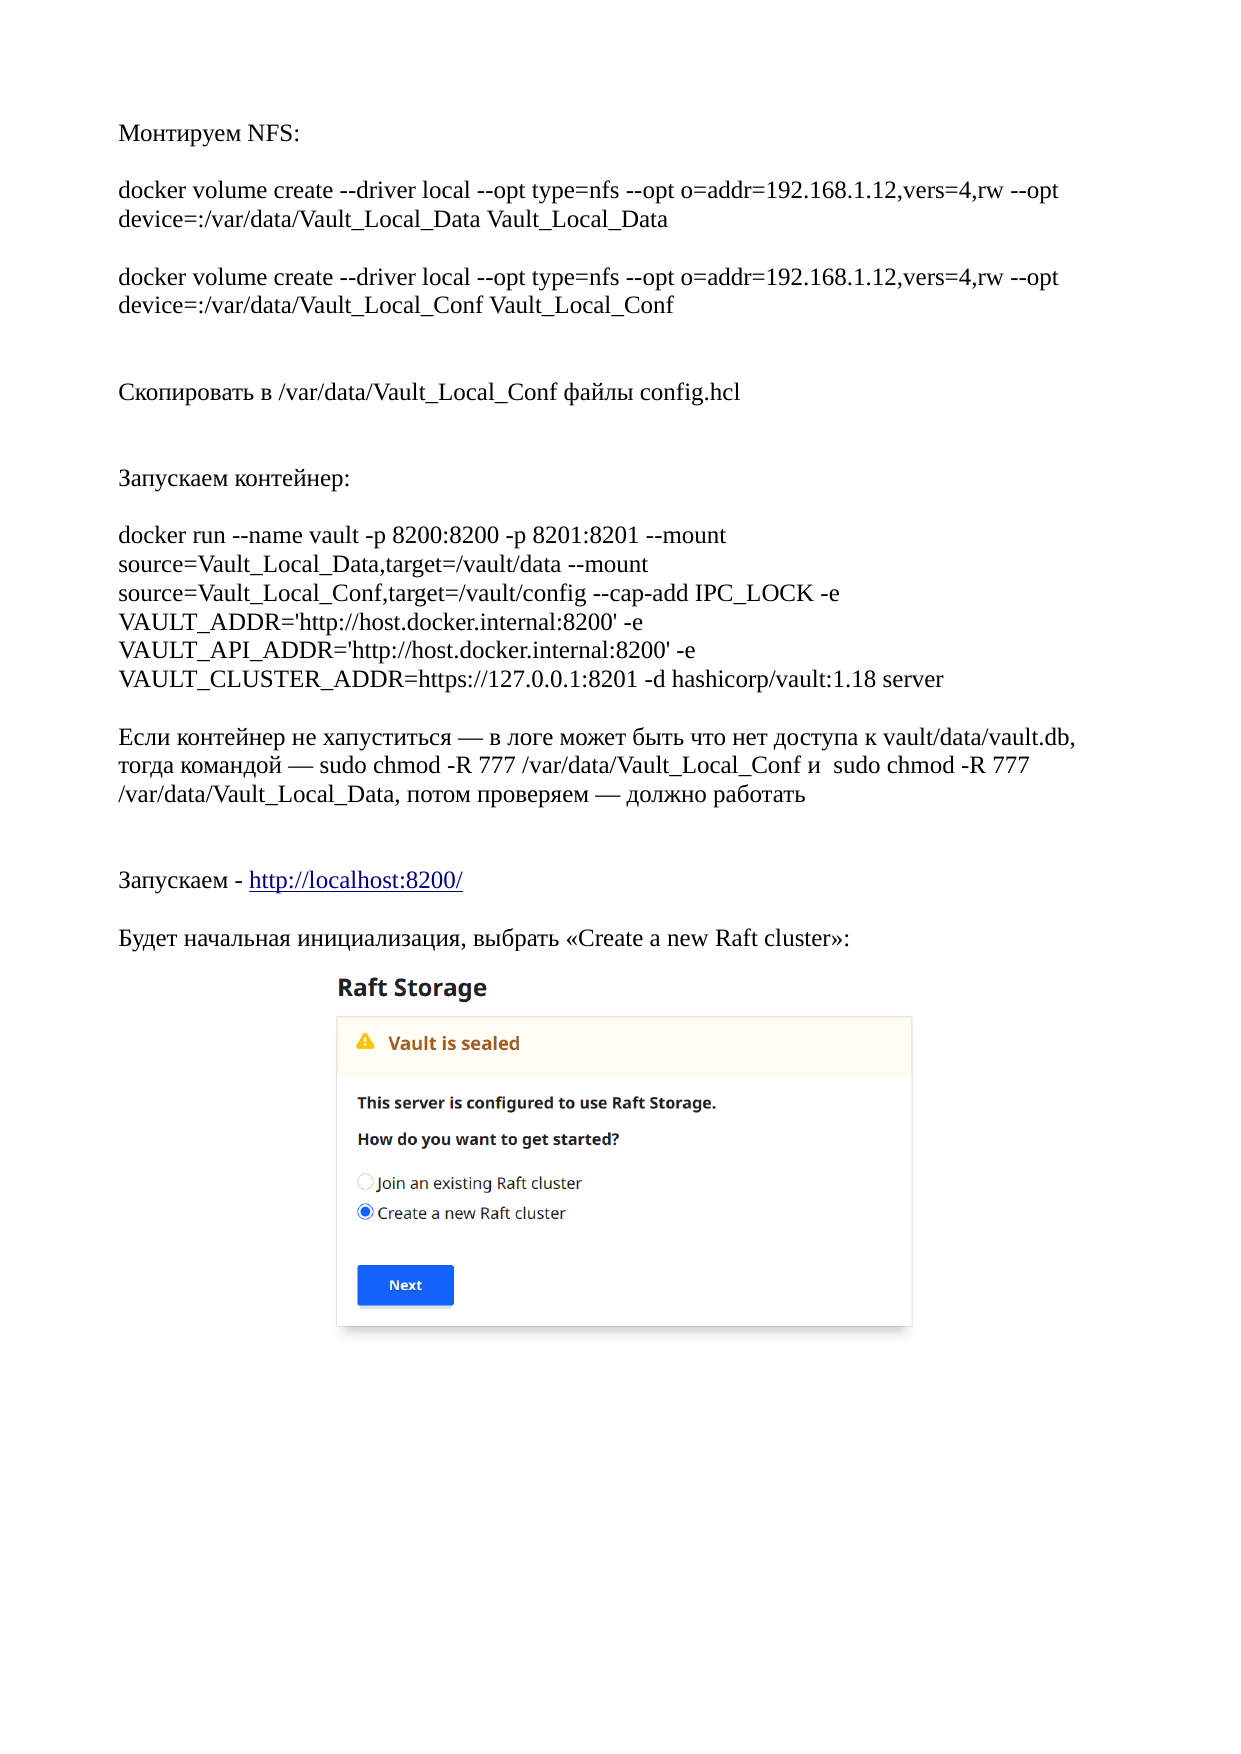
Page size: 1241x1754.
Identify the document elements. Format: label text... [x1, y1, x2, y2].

picture [290, 951, 951, 1366]
text Монтируем NFS: [118, 118, 1122, 147]
text Будет начальная инициализация, выбрать «Create a new Raft cluster»: [118, 923, 1122, 952]
text Запускаем контейнер: [118, 463, 1122, 492]
text Скопировать в /var/data/Vault_Local_Conf файлы config.hcl [118, 377, 1122, 406]
text docker volume create --driver local --opt type=nfs --opt o=addr=192.168.1.12,vers=4,rw --opt device=:/var/data/Vault_Local_Conf Vault_Local_Conf [118, 262, 1122, 319]
text Запускаем - http://localhost:8200/ [118, 866, 1122, 894]
text docker run --name vault -p 8200:8200 -p 8201:8201 --mount source=Vault_Local_Data,target=/vault/data --mount source=Vault_Local_Conf,target=/vault/config --cap-add IPC_LOCK -e VAULT_ADDR='http://host.docker.internal:8200' -e VAULT_API_ADDR='http://host.docker.internal:8200' -e VAULT_CLUSTER_ADDR=https://127.0.0.1:8201 -d hashicorp/vault:1.18 server [118, 521, 1122, 693]
text docker volume create --driver local --opt type=nfs --opt o=addr=192.168.1.12,vers=4,rw --opt device=:/var/data/Vault_Local_Data Vault_Local_Data [118, 176, 1122, 233]
text Если контейнер не хапуститься — в логе может быть что нет доступа к vault/data/vault.db, тогда командой — sudo chmod -R 777 /var/data/Vault_Local_Conf и sudo chmod -R 777 /var/data/Vault_Local_Data, потом проверяем — должно работать [118, 722, 1122, 808]
